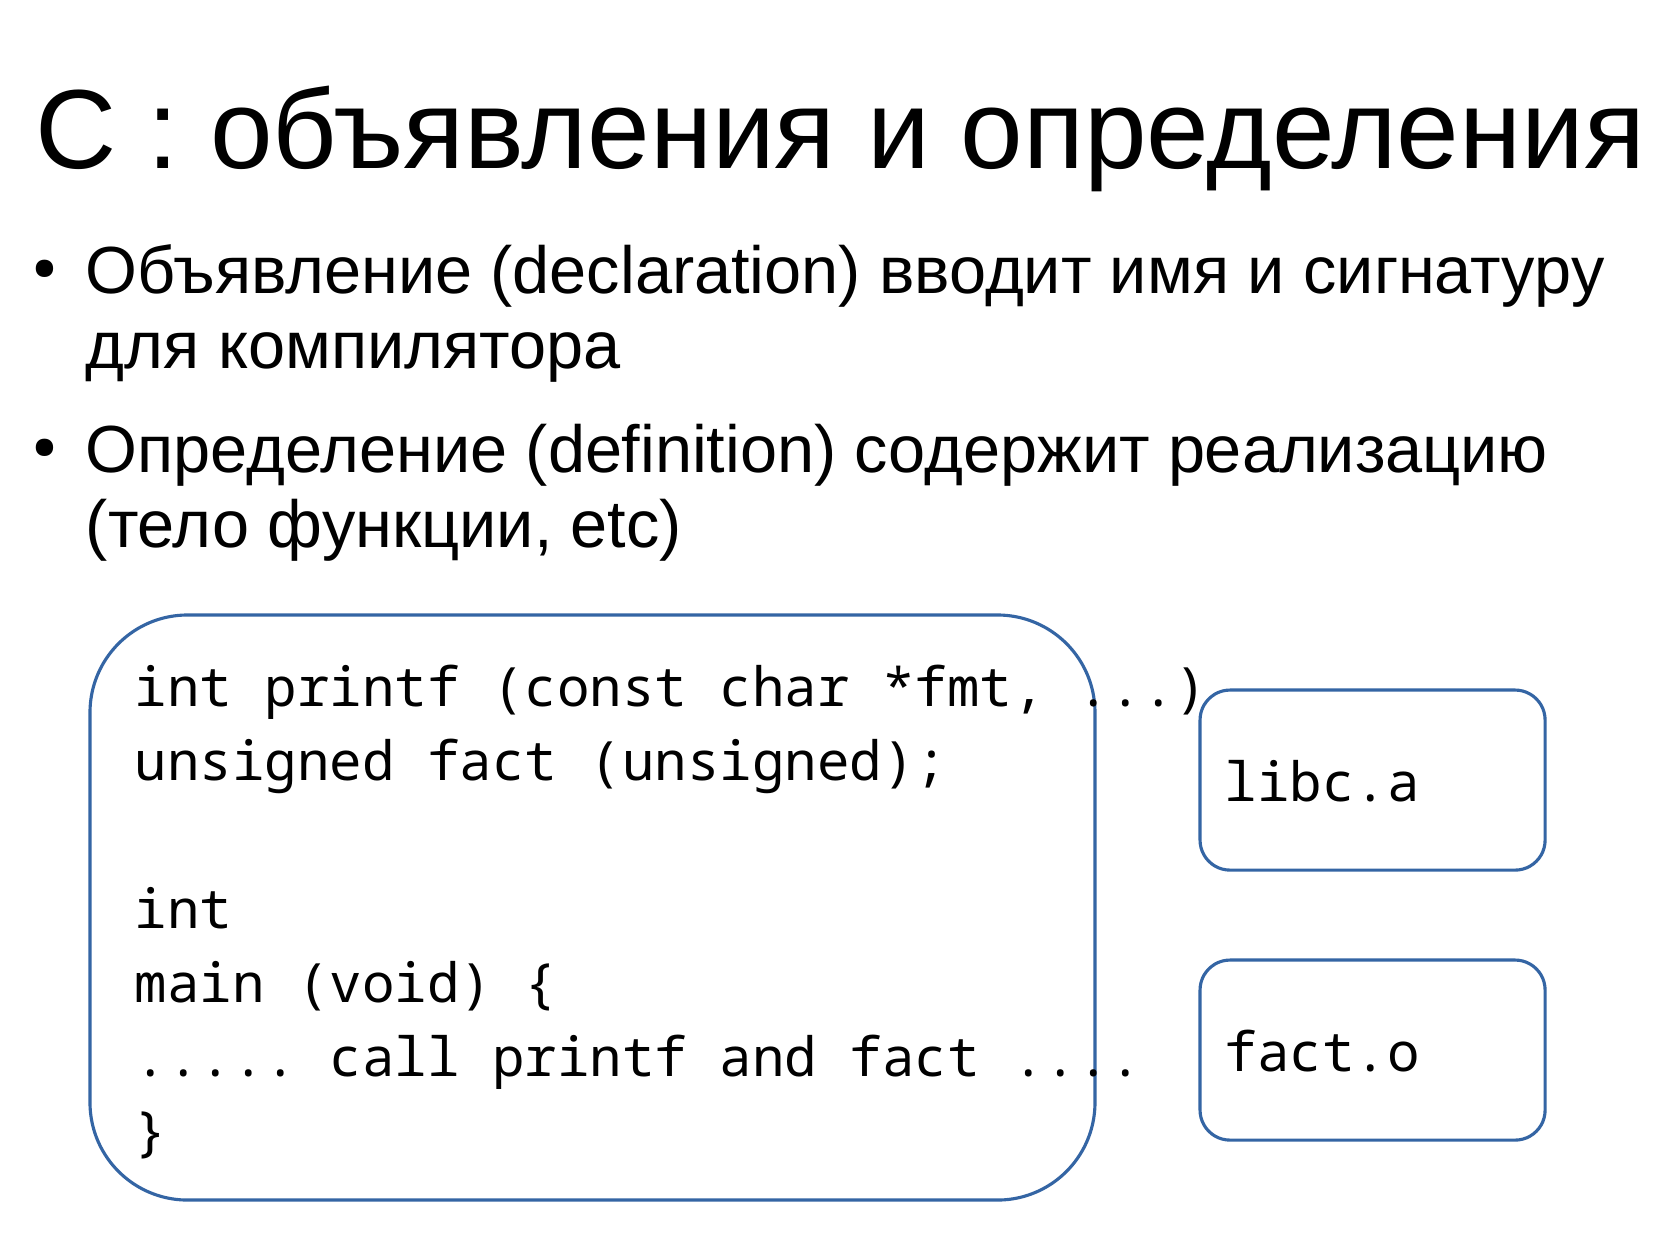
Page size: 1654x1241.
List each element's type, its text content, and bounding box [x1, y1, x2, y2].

text_box libc.a [1200, 690, 1546, 871]
text_box fact.o [1200, 960, 1546, 1141]
text_box int printf (const char *fmt, ...) unsigned fact (unsigned); int main (void) { ..... call printf and fact .... } [90, 615, 1096, 1201]
title C : объявления и определения [30, 26, 1651, 234]
list Объявление (declaration) вводит имя и сигнатуру для компилятора Определение (definition) содержит реализацию (тело функции, etc) [15, 233, 1650, 586]
